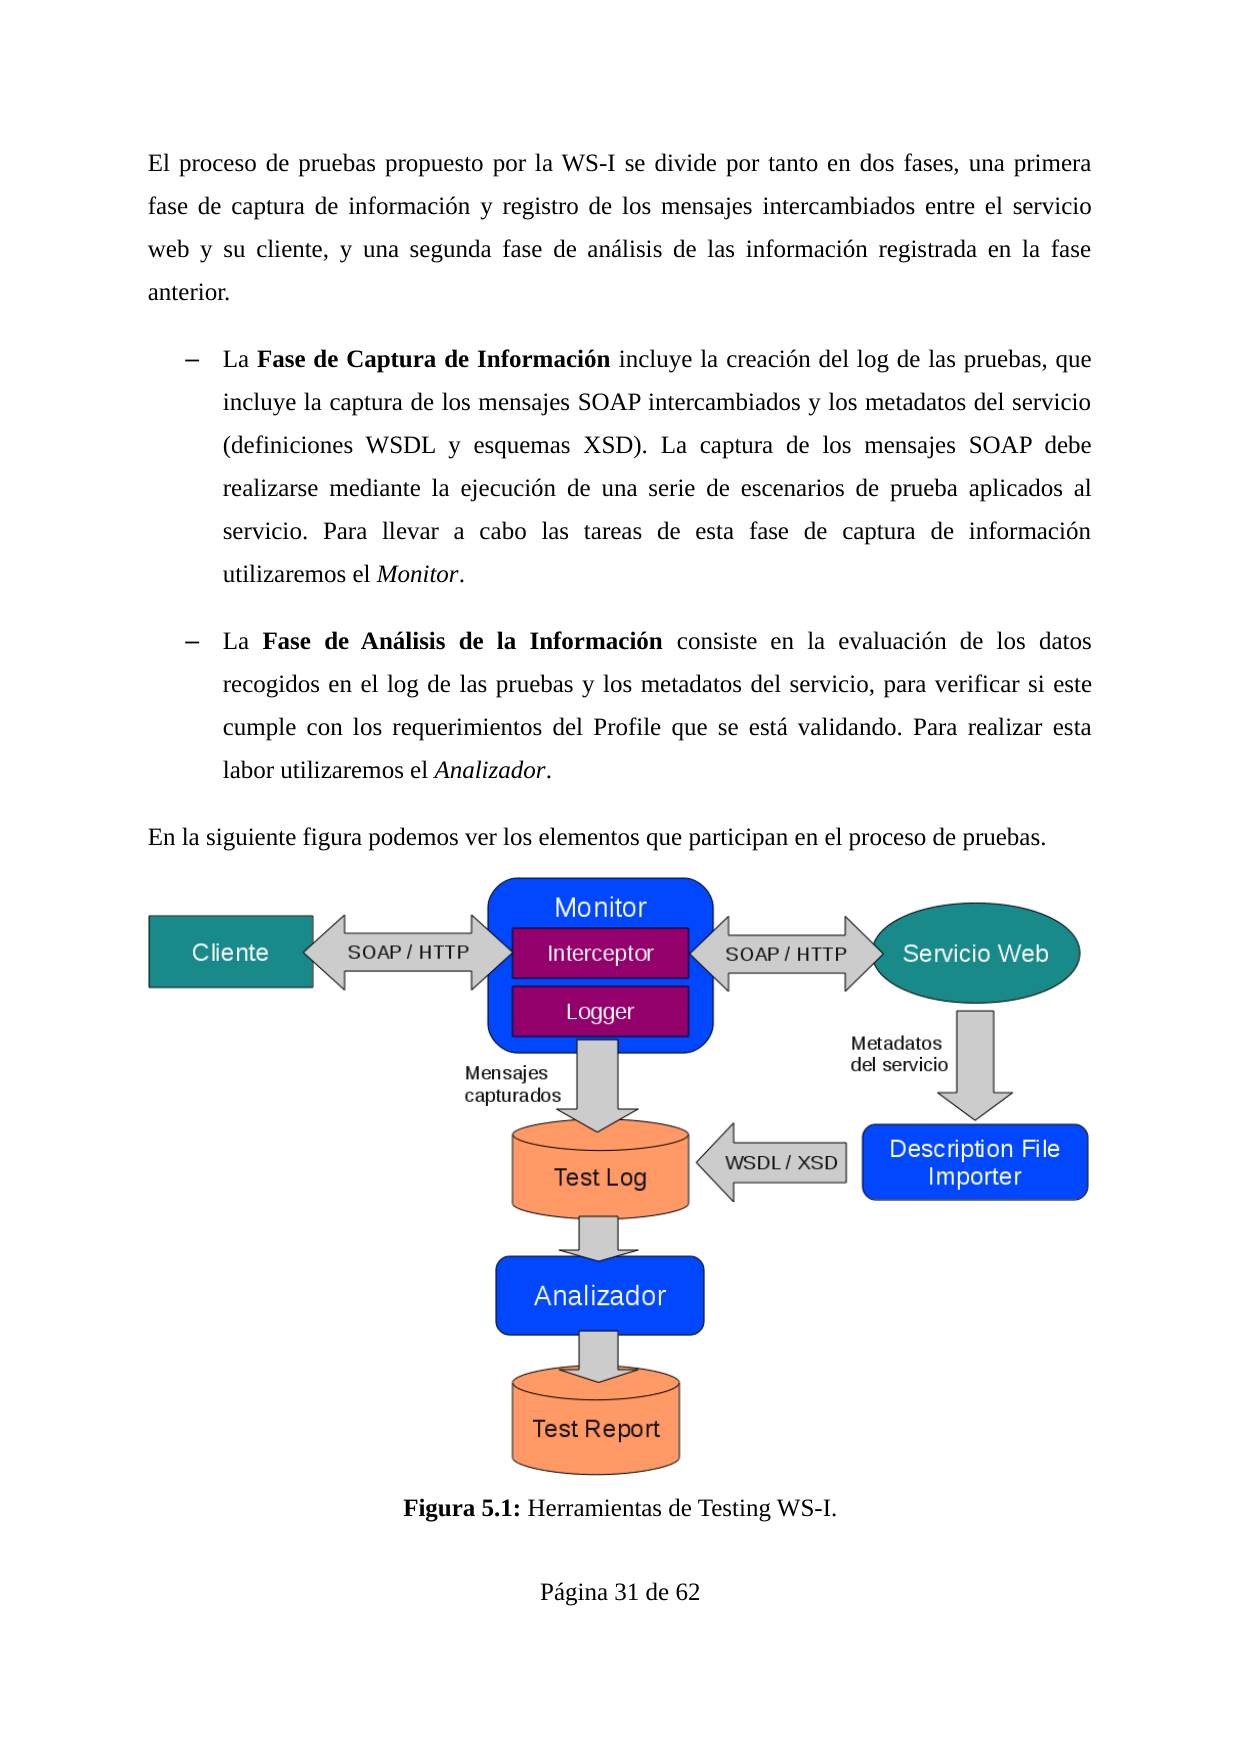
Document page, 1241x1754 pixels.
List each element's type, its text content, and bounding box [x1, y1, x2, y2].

text Figura 5.1: Herramientas de Testing WS-I. [148, 1479, 1093, 1521]
picture [147, 876, 1093, 1479]
list La Fase de Captura de Información incluye la creación del log de las pruebas, que incluye la captura de los mensajes SOAP intercambiados y los metadatos del servicio (definiciones WSDL y esquemas XSD). La captura de los mensajes SOAP debe realizarse mediante la ejecución de una serie de escenarios de prueba aplicados al servicio. Para llevar a cabo las tareas de esta fase de captura de información utilizaremos el Monitor. [185, 344, 1093, 588]
text El proceso de pruebas propuesto por la WS-I se divide por tanto en dos fases, una primera fase de captura de información y registro de los mensajes intercambiados entre el servicio web y su cliente, y una segunda fase de análisis de las información registrada en la fase anterior. [148, 148, 1093, 306]
text En la siguiente figura podemos ver los elementos que participan en el proceso de pruebas. [148, 822, 1093, 851]
list La Fase de Análisis de la Información consiste en la evaluación de los datos recogidos en el log de las pruebas y los metadatos del servicio, para verificar si este cumple con los requerimientos del Profile que se está validando. Para realizar esta labor utilizaremos el Analizador. [185, 626, 1093, 784]
